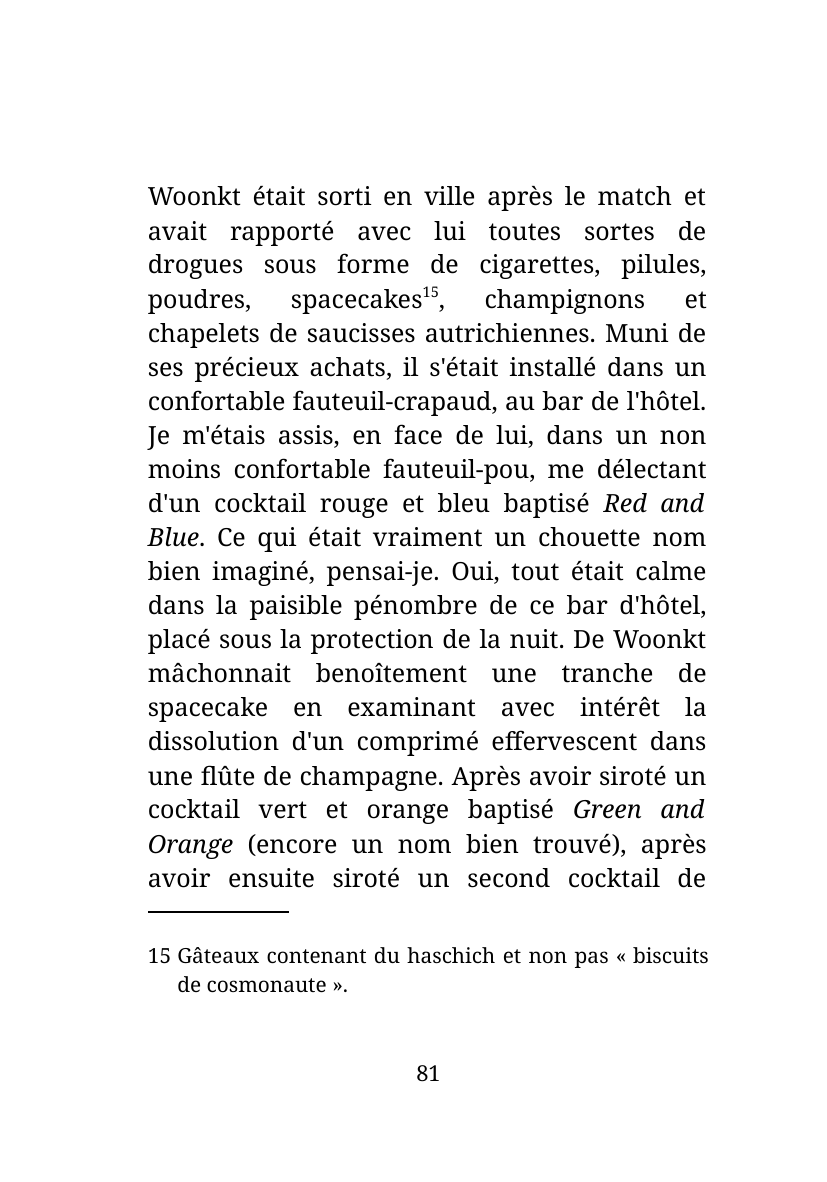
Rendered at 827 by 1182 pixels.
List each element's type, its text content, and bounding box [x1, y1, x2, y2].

text Gâteaux contenant du haschich et non pas « biscuits de cosmonaute ». [148, 941, 709, 998]
text Woonkt était sorti en ville après le match et avait rapporté avec lui toutes sortes de drogues sous forme de cigarettes, pilules, poudres, spacecakes, champignons et chapelets de saucisses autrichiennes. Muni de ses précieux achats, il s'était installé dans un confortable fauteuil-crapaud, au bar de l'hôtel. Je m'étais assis, en face de lui, dans un non moins confortable fauteuil-pou, me délectant d'un cocktail rouge et bleu baptisé Red and Blue. Ce qui était vraiment un chouette nom bien imaginé, pensai-je. Oui, tout était calme dans la paisible pénombre de ce bar d'hôtel, placé sous la protection de la nuit. De Woonkt mâchonnait benoîtement une tranche de spacecake en examinant avec intérêt la dissolution d'un comprimé effervescent dans une flûte de champagne. Après avoir siroté un cocktail vert et orange baptisé Green and Orange (encore un nom bien trouvé), après avoir ensuite siroté un second cocktail de [148, 179, 707, 894]
